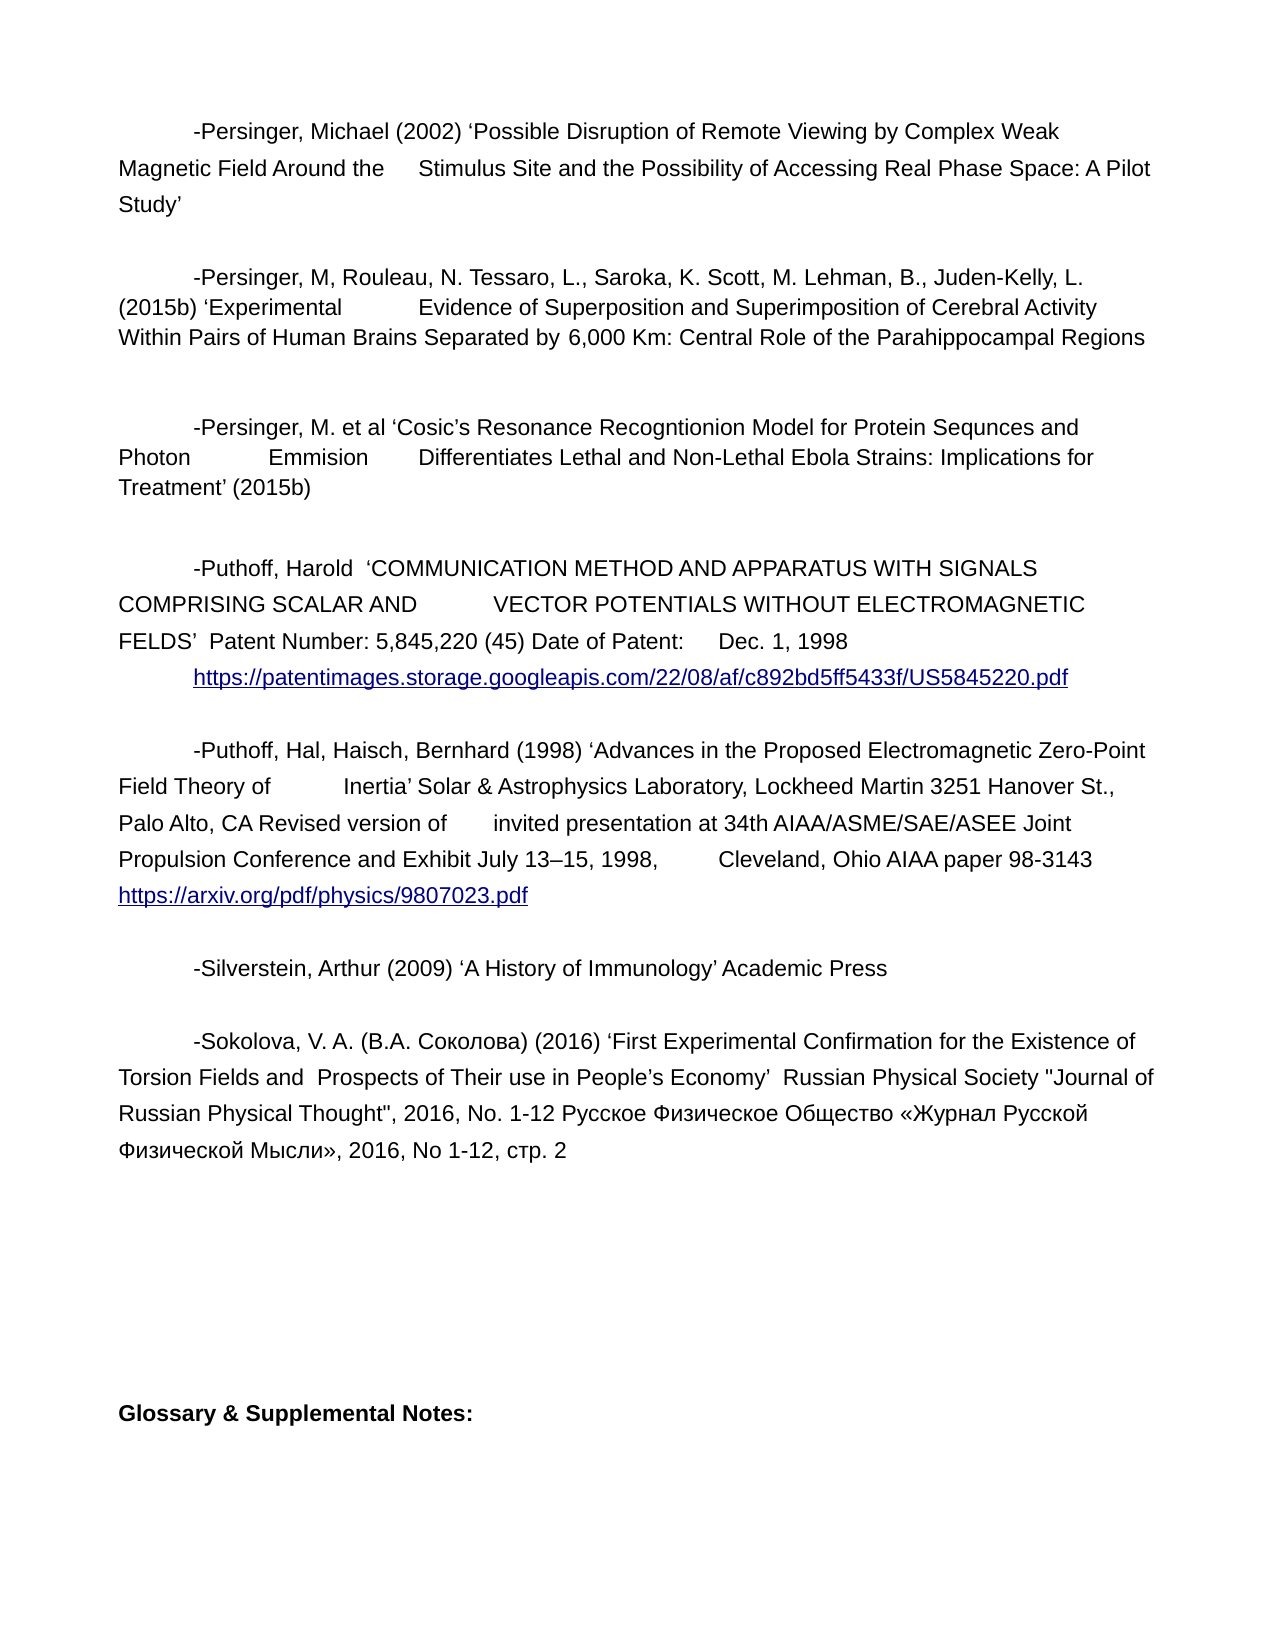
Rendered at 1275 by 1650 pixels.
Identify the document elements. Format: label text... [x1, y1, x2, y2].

text https://patentimages.storage.googleapis.com/22/08/af/c892bd5ff5433f/US5845220.pdf [118, 664, 1157, 691]
text -Puthoff, Harold ‘COMMUNICATION METHOD AND APPARATUS WITH SIGNALS COMPRISING SCALAR AND VECTOR POTENTIALS WITHOUT ELECTROMAGNETIC FELDS’ Patent Number: 5,845,220 (45) Date of Patent: Dec. 1, 1998 [118, 555, 1157, 654]
text -Persinger, Michael (2002) ‘Possible Disruption of Remote Viewing by Complex Weak Magnetic Field Around the Stimulus Site and the Possibility of Accessing Real Phase Space: A Pilot Study’ [118, 118, 1157, 217]
text -Persinger, M. et al ‘Cosic’s Resonance Recogntionion Model for Protein Sequnces and Photon Emmision Differentiates Lethal and Non-Lethal Ebola Strains: Implications for Treatment’ (2015b) [118, 413, 1157, 500]
text Glossary & Supplemental Notes: [118, 1400, 1157, 1426]
text -Sokolova, V. A. (В.А. Соколова) (2016) ‘First Experimental Confirmation for the Existence of Torsion Fields and Prospects of Their use in People’s Economy’ Russian Physical Society "Journal of Russian Physical Thought", 2016, No. 1-12 Русское Физическое Общество «Журнал Русской Физической Мысли», 2016, No 1-12, стр. 2 [118, 1028, 1157, 1163]
text -Silverstein, Arthur (2009) ‘A History of Immunology’ Academic Press [118, 955, 1157, 981]
text -Puthoff, Hal, Haisch, Bernhard (1998) ‘Advances in the Proposed Electromagnetic Zero-Point Field Theory of Inertia’ Solar & Astrophysics Laboratory, Lockheed Martin 3251 Hanover St., Palo Alto, CA Revised version of invited presentation at 34th AIAA/ASME/SAE/ASEE Joint Propulsion Conference and Exhibit July 13–15, 1998, Cleveland, Ohio AIAA paper 98-3143 https://arxiv.org/pdf/physics/9807023.pdf [118, 737, 1157, 909]
text -Persinger, M, Rouleau, N. Tessaro, L., Saroka, K. Scott, M. Lehman, B., Juden-Kelly, L. (2015b) ‘Experimental Evidence of Superposition and Superimposition of Cerebral Activity Within Pairs of Human Brains Separated by 6,000 Km: Central Role of the Parahippocampal Regions [118, 263, 1157, 350]
